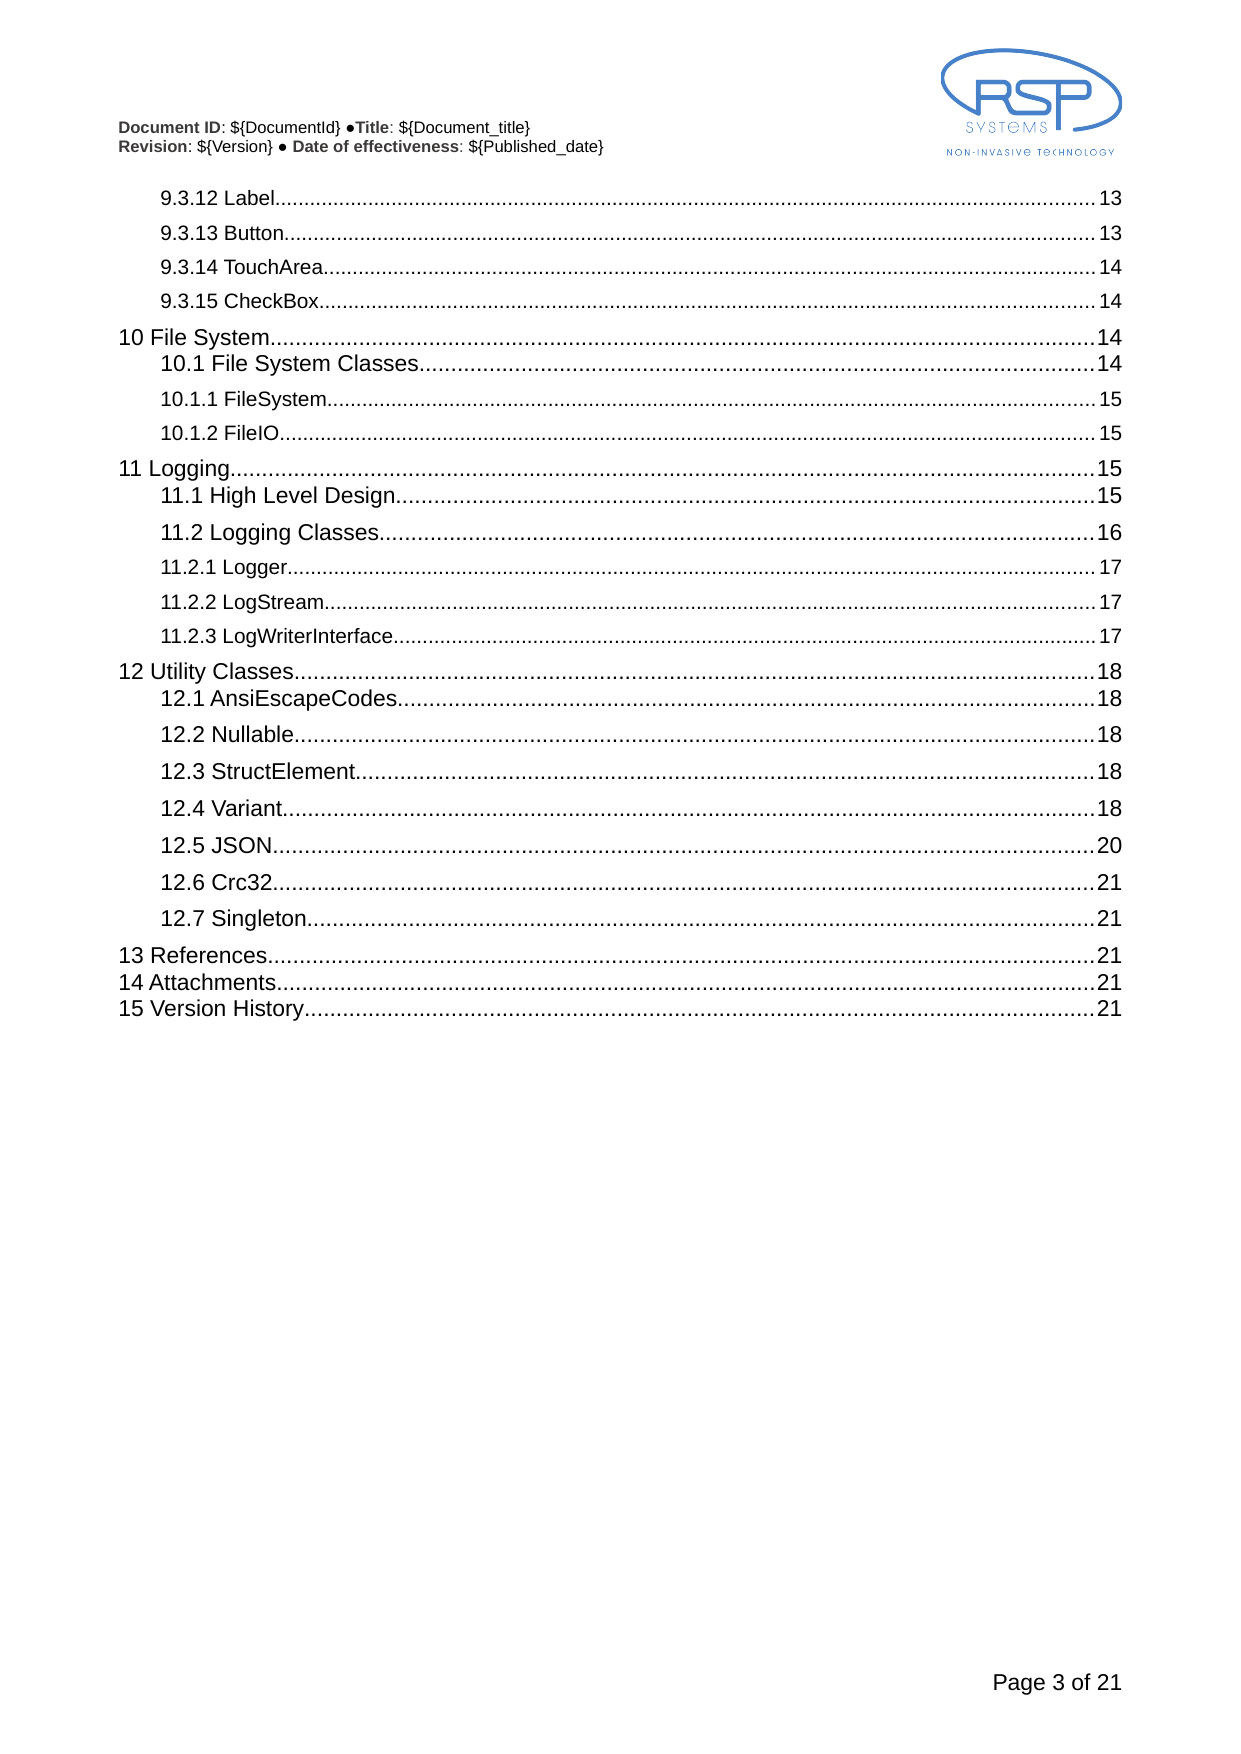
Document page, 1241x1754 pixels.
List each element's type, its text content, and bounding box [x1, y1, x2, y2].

text 12.4 Variant 18 [160, 795, 1122, 821]
text 10.1.1 FileSystem 15 [160, 387, 1122, 411]
text 11.2.1 Logger 17 [160, 555, 1122, 579]
text 12.1 AnsiEscapeCodes 18 [160, 685, 1122, 711]
text 9.3.15 CheckBox 14 [160, 289, 1122, 313]
text 11.2.3 LogWriterInterface 17 [160, 624, 1122, 648]
text 12.2 Nullable 18 [160, 721, 1122, 748]
text 9.3.13 Button 13 [160, 220, 1122, 244]
text 14 Attachments 21 [118, 968, 1122, 995]
text 12.3 StructElement 18 [160, 758, 1122, 784]
text 10.1 File System Classes 14 [160, 350, 1122, 376]
text 15 Version History 21 [118, 995, 1122, 1021]
text 11.1 High Level Design 15 [160, 482, 1122, 508]
text 13 References 21 [118, 942, 1122, 968]
text 11.2 Logging Classes 16 [160, 518, 1122, 545]
text 9.3.14 TouchArea 14 [160, 255, 1122, 279]
text 12.6 Crc32 21 [160, 868, 1122, 895]
text 12 Utility Classes 18 [118, 658, 1122, 685]
text 9.3.12 Label 13 [160, 186, 1122, 210]
text 10 File System 14 [118, 323, 1122, 350]
text 12.5 JSON 20 [160, 832, 1122, 858]
text 10.1.2 FileIO 15 [160, 421, 1122, 445]
text 11.2.2 LogStream 17 [160, 589, 1122, 613]
text 11 Logging 15 [118, 455, 1122, 482]
picture [941, 48, 1123, 156]
text 12.7 Singleton 21 [160, 905, 1122, 932]
